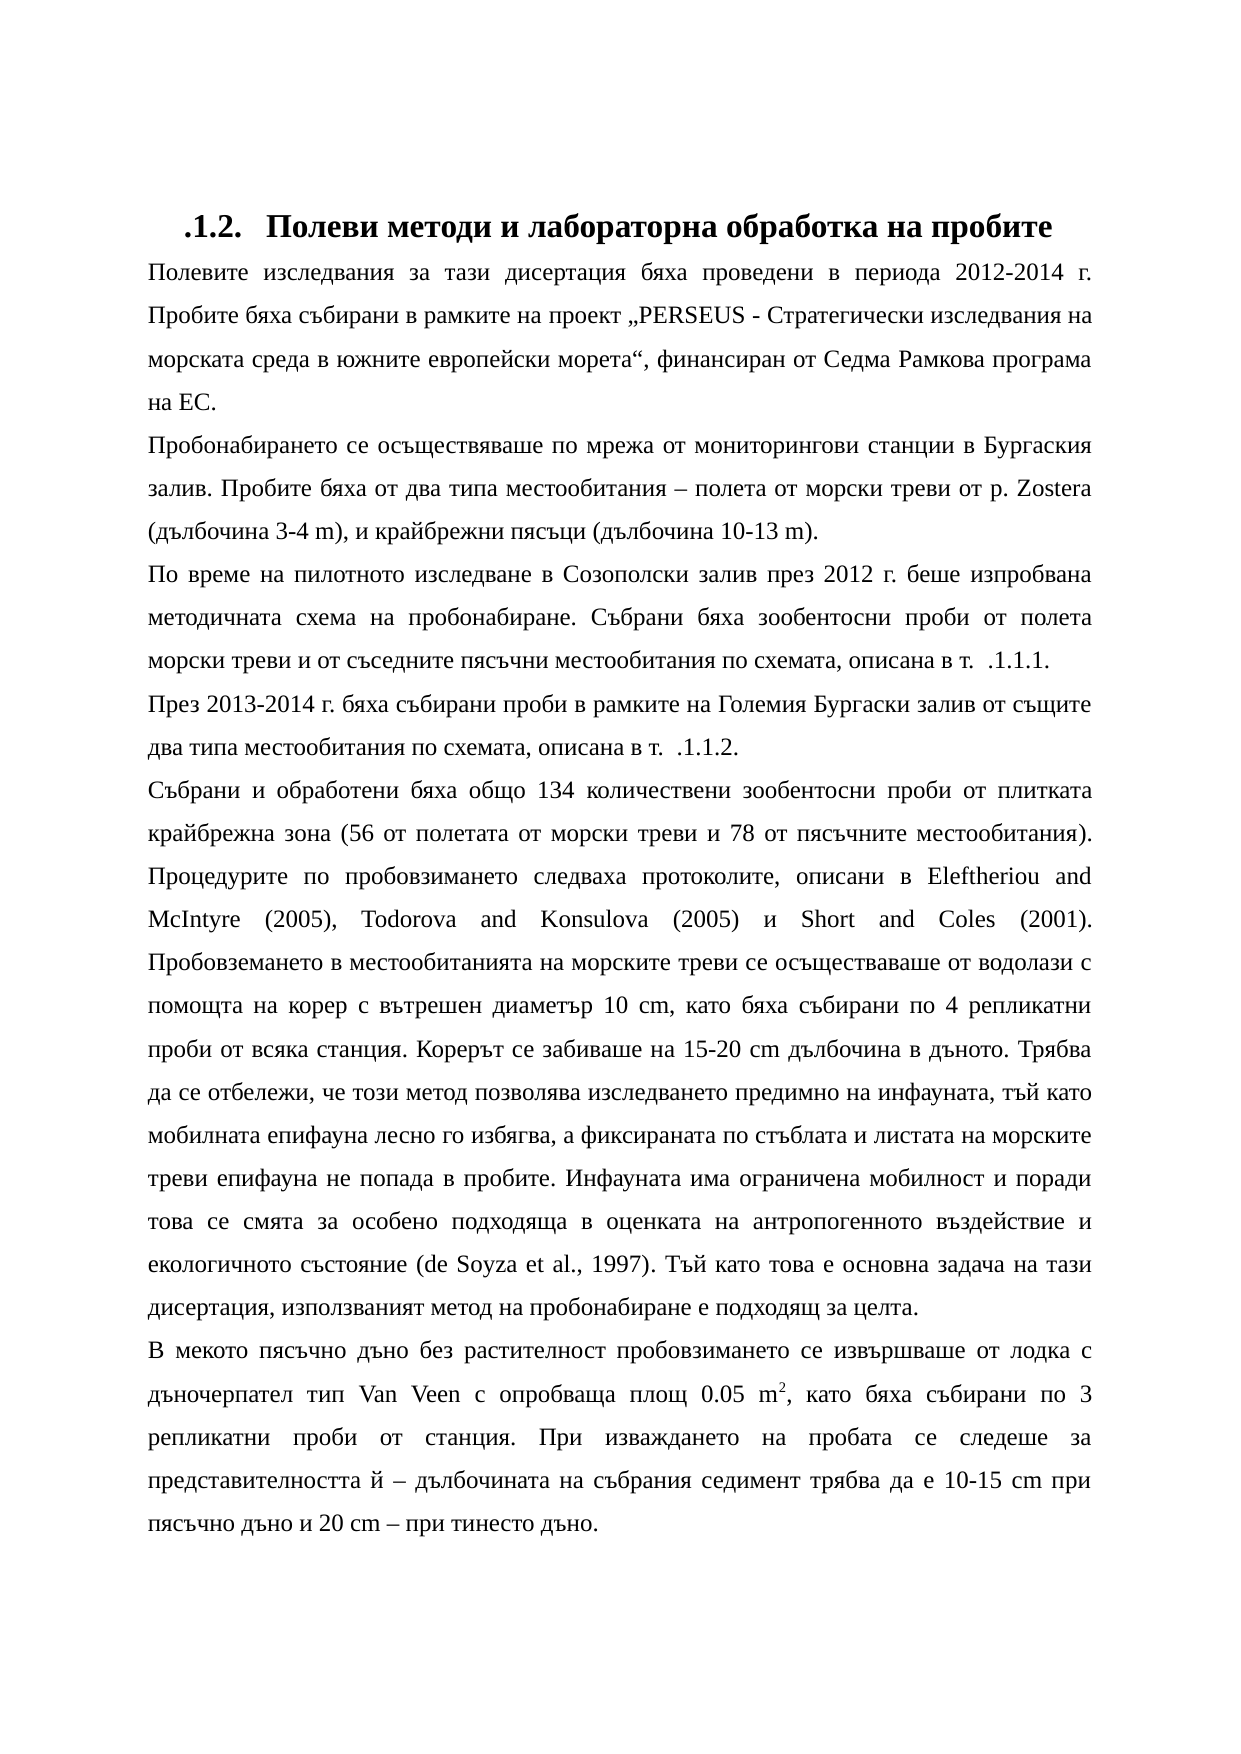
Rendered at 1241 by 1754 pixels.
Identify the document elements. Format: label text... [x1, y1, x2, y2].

text В мекото пясъчно дъно без растителност пробовзимането се извършваше от лодка с дъночерпател тип Van Veen с опробваща площ 0.05 m2, като бяха събирани по 3 репликатни проби от станция. При изваждането на пробата се следеше за представителността й – дълбочината на събрания седимент трябва да е 10-15 cm при пясъчно дъно и 20 cm – при тинесто дъно. [148, 1336, 1093, 1537]
text През 2013-2014 г. бяха събирани проби в рамките на Големия Бургаски залив от същите два типа местообитания по схемата, описана в т. 1.1.2. [148, 689, 1093, 761]
text Събрани и обработени бяха общо 134 количествени зообентосни проби от плитката крайбрежна зона (56 от полетата от морски треви и 78 от пясъчните местообитания). Процедурите по пробовзимането следваха протоколите, описани в Eleftheriou and McIntyre (2005), Todorova and Konsulova (2005) и Short and Coles (2001). Пробовземането в местообитанията на морските треви се осъществаваше от водолази с помощта на корер с вътрешен диаметър 10 cm, като бяха събирани по 4 репликатни проби от всяка станция. Корерът се забиваше на 15-20 cm дълбочина в дъното. Трябва да се отбележи, че този метод позволява изследването предимно на инфауната, тъй като мобилната епифауна лесно го избягва, а фиксираната по стъблата и листата на морските треви епифауна не попада в пробите. Инфауната има ограничена мобилност и поради това се смята за особено подходяща в оценката на антропогенното въздействие и екологичното състояние (de Soyza et al., 1997). Тъй като това е основна задача на тази дисертация, използваният метод на пробонабиране е подходящ за целта. [148, 775, 1093, 1321]
text Пробонабирането се осъществяваше по мрежа от мониторингови станции в Бургаския залив. Пробите бяха от два типа местообитания – полета от морски треви от р. Zostera (дълбочина 3-4 m), и крайбрежни пясъци (дълбочина 10-13 m). [148, 430, 1093, 545]
text По време на пилотното изследване в Созополски залив през 2012 г. беше изпробвана методичната схема на пробонабиране. Събрани бяха зообентосни проби от полета морски треви и от съседните пясъчни местообитания по схемата, описана в т. 1.1.1. [148, 559, 1093, 674]
text Полевите изследвания за тази дисертация бяха проведени в периода 2012-2014 г. Пробите бяха събирани в рамките на проект „PERSEUS - Стратегически изследвания на морската среда в южните европейски морета“, финансиран от Седма Рамкова програма на ЕС. [148, 257, 1093, 416]
subtitle Полеви методи и лабораторна обработка на пробите [242, 207, 1093, 245]
